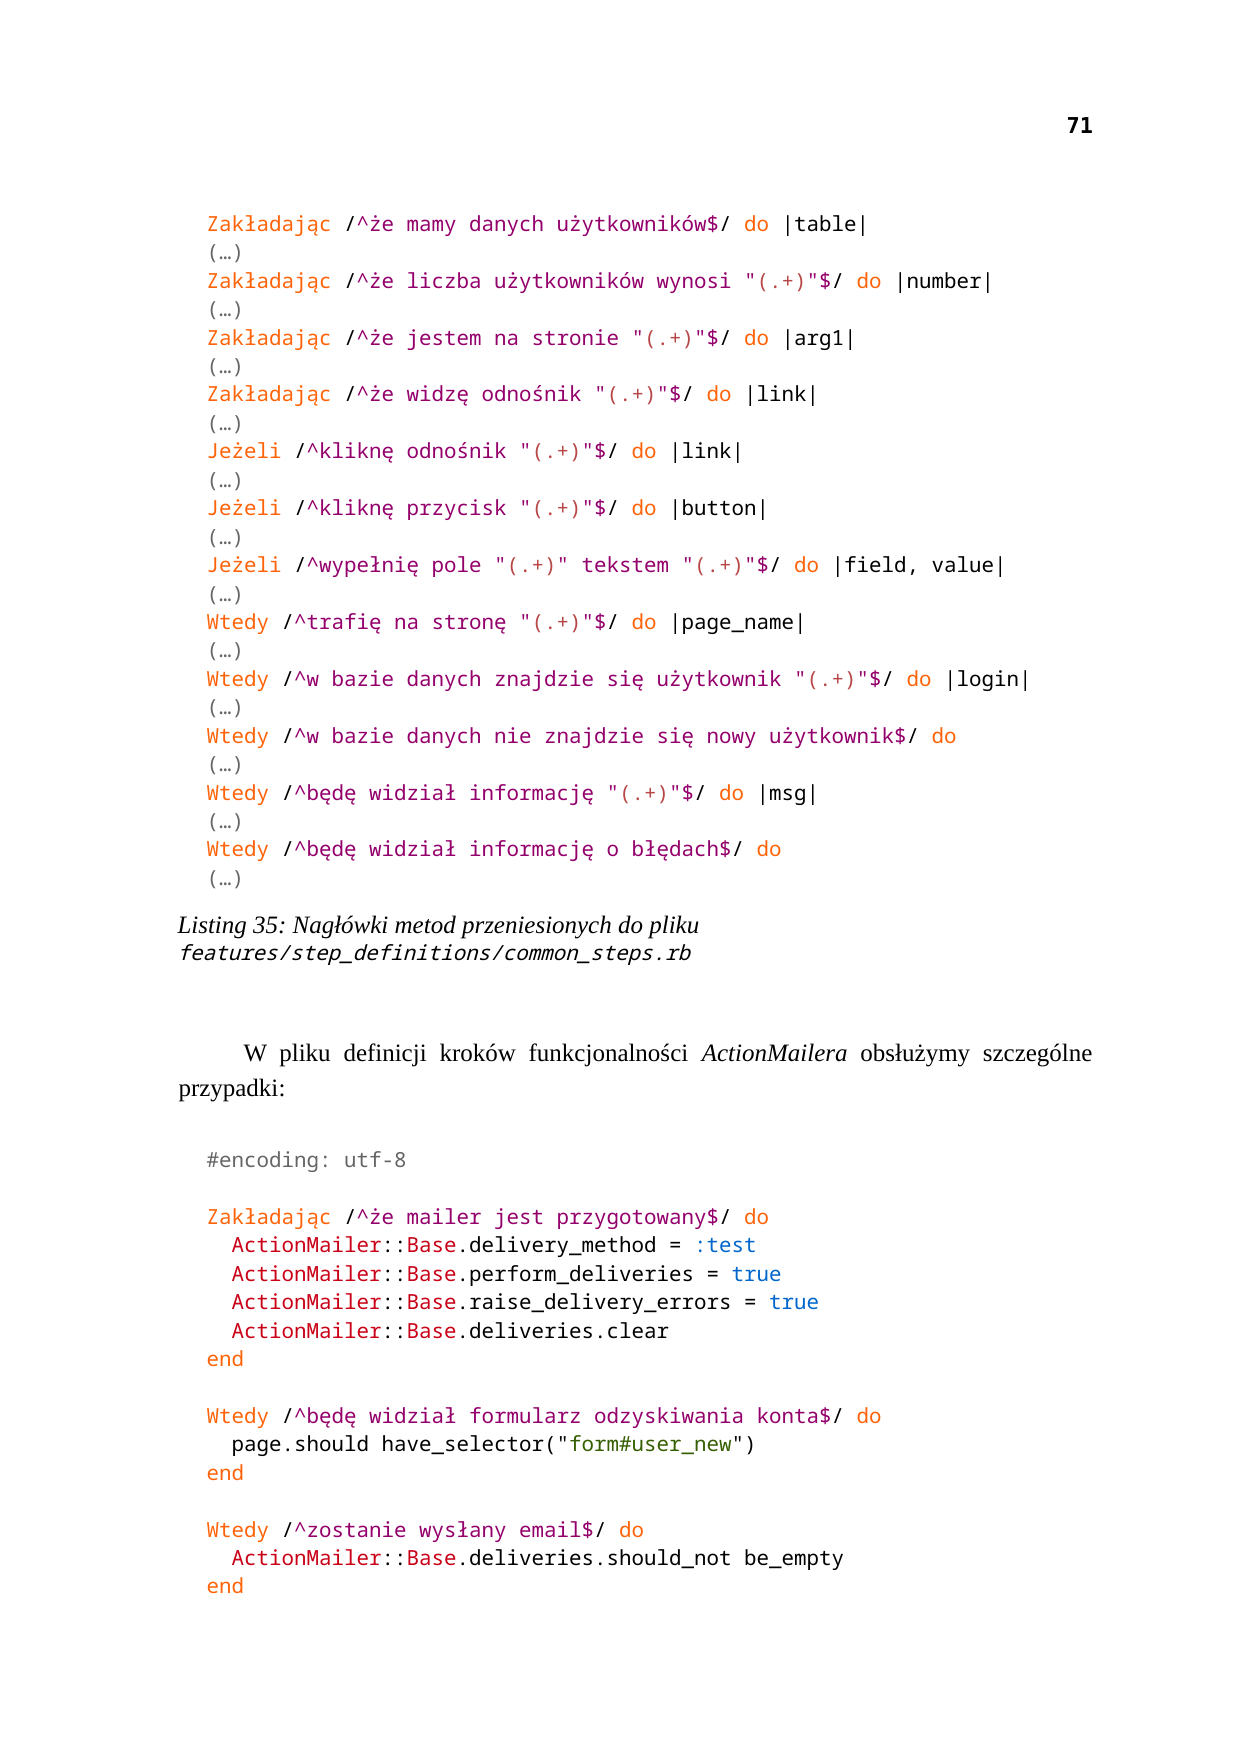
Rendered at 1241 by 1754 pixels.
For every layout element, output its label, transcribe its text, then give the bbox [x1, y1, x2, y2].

table_header Zakładając /^że mamy danych użytkowników$/ do |table| (…) Zakładając /^że liczba użytkowników wynosi "(.+)"$/ do |number| (…) Zakładając /^że jestem na stronie "(.+)"$/ do |arg1| (…) Zakładając /^że widzę odnośnik "(.+)"$/ do |link| (…) Jeżeli /^kliknę odnośnik "(.+)"$/ do |link| (…) Jeżeli /^kliknę przycisk "(.+)"$/ do |button| (…) Jeżeli /^wypełnię pole "(.+)" tekstem "(.+)"$/ do |field, value| (…) Wtedy /^trafię na stronę "(.+)"$/ do |page_name| (…) Wtedy /^w bazie danych znajdzie się użytkownik "(.+)"$/ do |login| (…) Wtedy /^w bazie danych nie znajdzie się nowy użytkownik$/ do (…) Wtedy /^będę widział informację "(.+)"$/ do |msg| (…) Wtedy /^będę widział informację o błędach$/ do (…) [177, 203, 1093, 897]
text W pliku definicji kroków funkcjonalności ActionMailera obsłużymy szczególne przypadki: [178, 1033, 1093, 1104]
list Listing 35: Nagłówki metod przeniesionych do pliku features/step_definitions/common_steps.rb [177, 910, 1093, 967]
table_header #encoding: utf-8 Zakładając /^że mailer jest przygotowany$/ do ActionMailer::Base.delivery_method = :test ActionMailer::Base.perform_deliveries = true ActionMailer::Base.raise_delivery_errors = true ActionMailer::Base.deliveries.clear end Wtedy /^będę widział formularz odzyskiwania konta$/ do page.should have_selector("form#user_new") end Wtedy /^zostanie wysłany email$/ do ActionMailer::Base.deliveries.should_not be_empty end [177, 1139, 1093, 1606]
